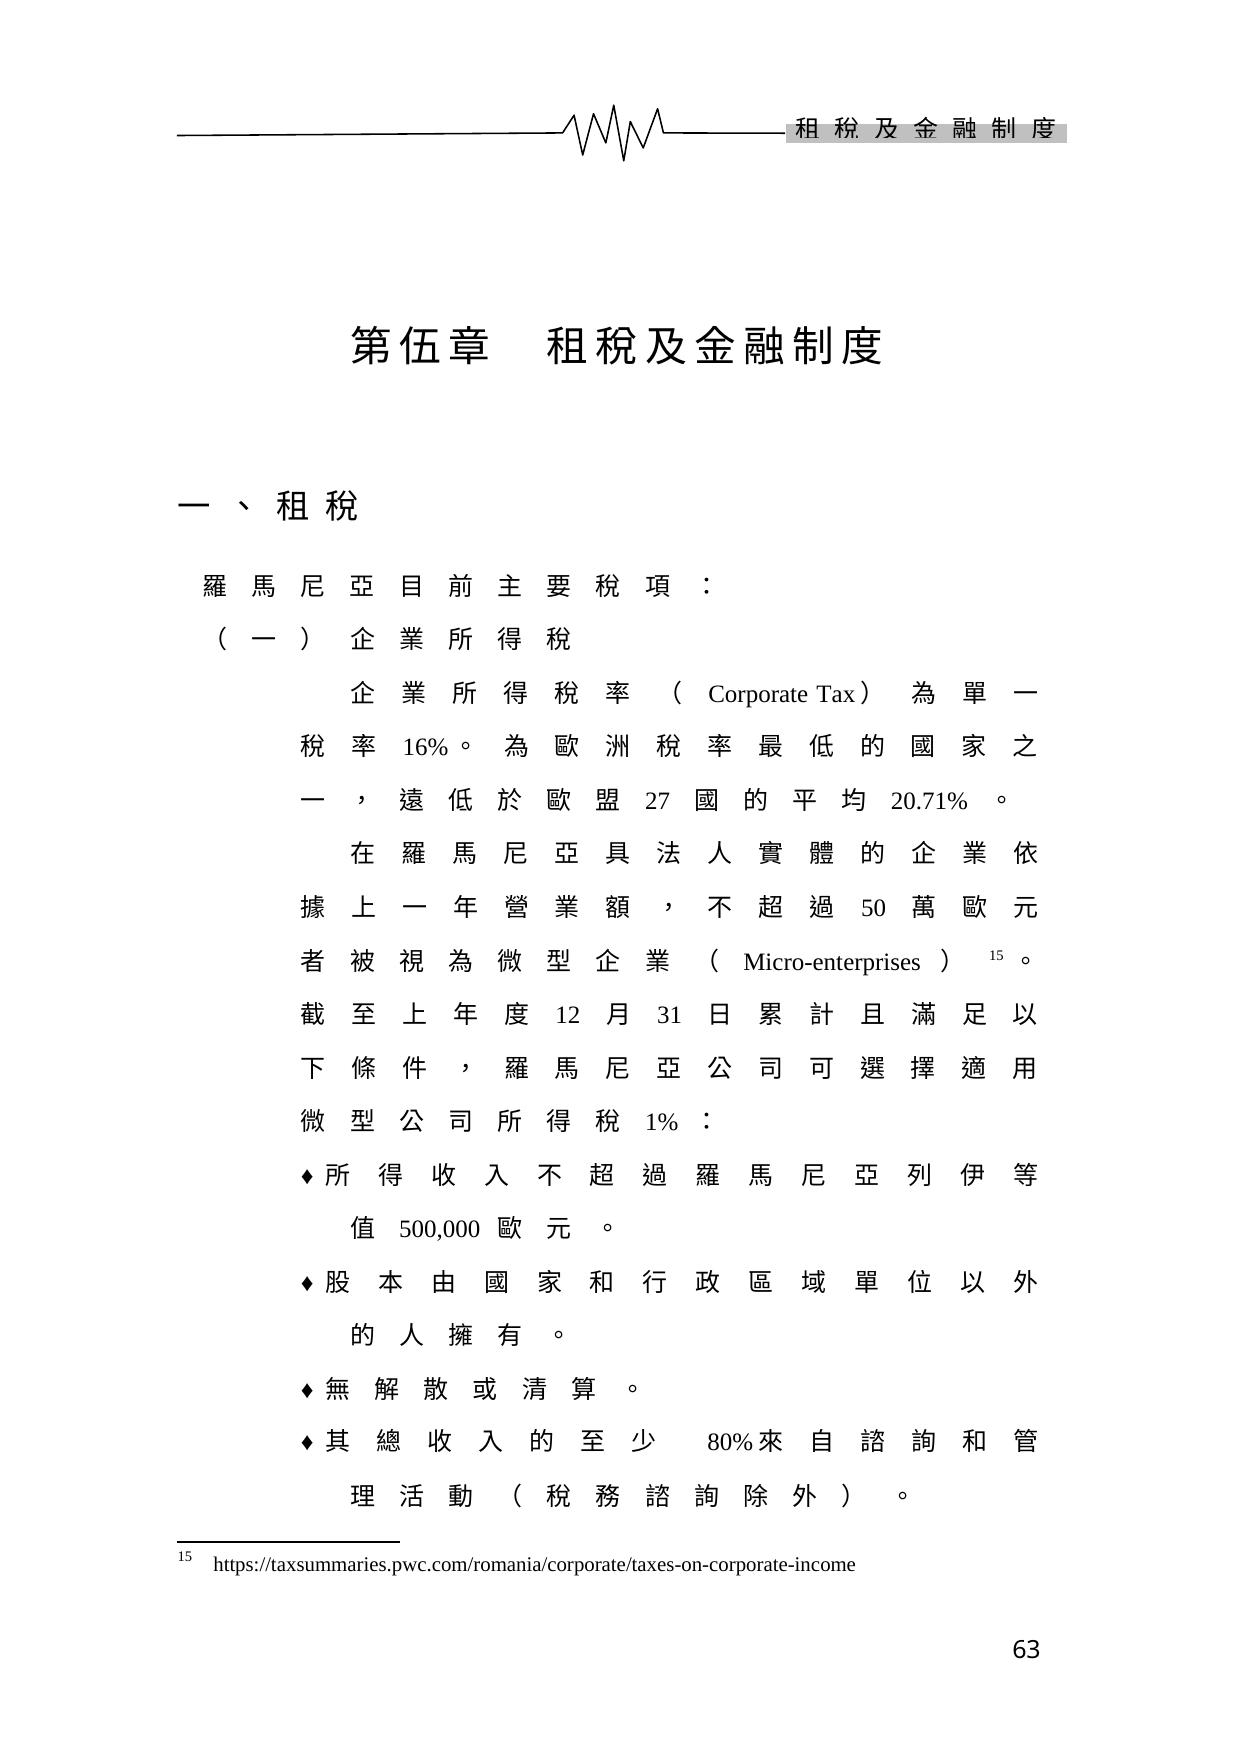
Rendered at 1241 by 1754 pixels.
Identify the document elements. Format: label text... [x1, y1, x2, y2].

text ♦ 所得收入不超過羅馬尼亞列伊等值500,000歐元。 [276, 1146, 1063, 1253]
text 企業所得稅率（Corporate Tax）為單一稅率16%。為歐洲稅率最低的國家之一，遠低於歐盟27國的平均20.71%。 [276, 664, 1063, 825]
text （一）企業所得稅 [202, 611, 1063, 664]
text 在羅馬尼亞具法人實體的企業依據上一年營業額，不超過50萬歐元者被視為微型企業（Micro-enterprises）。截至上年度12月31日累計且滿足以下條件，羅馬尼亞公司可選擇適用微型公司所得稅1%： [276, 825, 1063, 1146]
text ♦ 其總收入的至少80%來自諮詢和管理活動（稅務諮詢除外）。 [276, 1414, 1063, 1521]
text 羅馬尼亞目前主要稅項： [202, 557, 1063, 611]
text 第伍章 租稅及金融制度 [178, 290, 1063, 397]
text https://taxsummaries.pwc.com/romania/corporate/taxes-on-corporate-income [177, 1548, 1063, 1577]
text 一、租稅 [178, 477, 1063, 531]
text ♦ 股本由國家和行政區域單位以外的人擁有。 [276, 1253, 1063, 1361]
text ♦ 無解散或清算。 [276, 1361, 1063, 1414]
